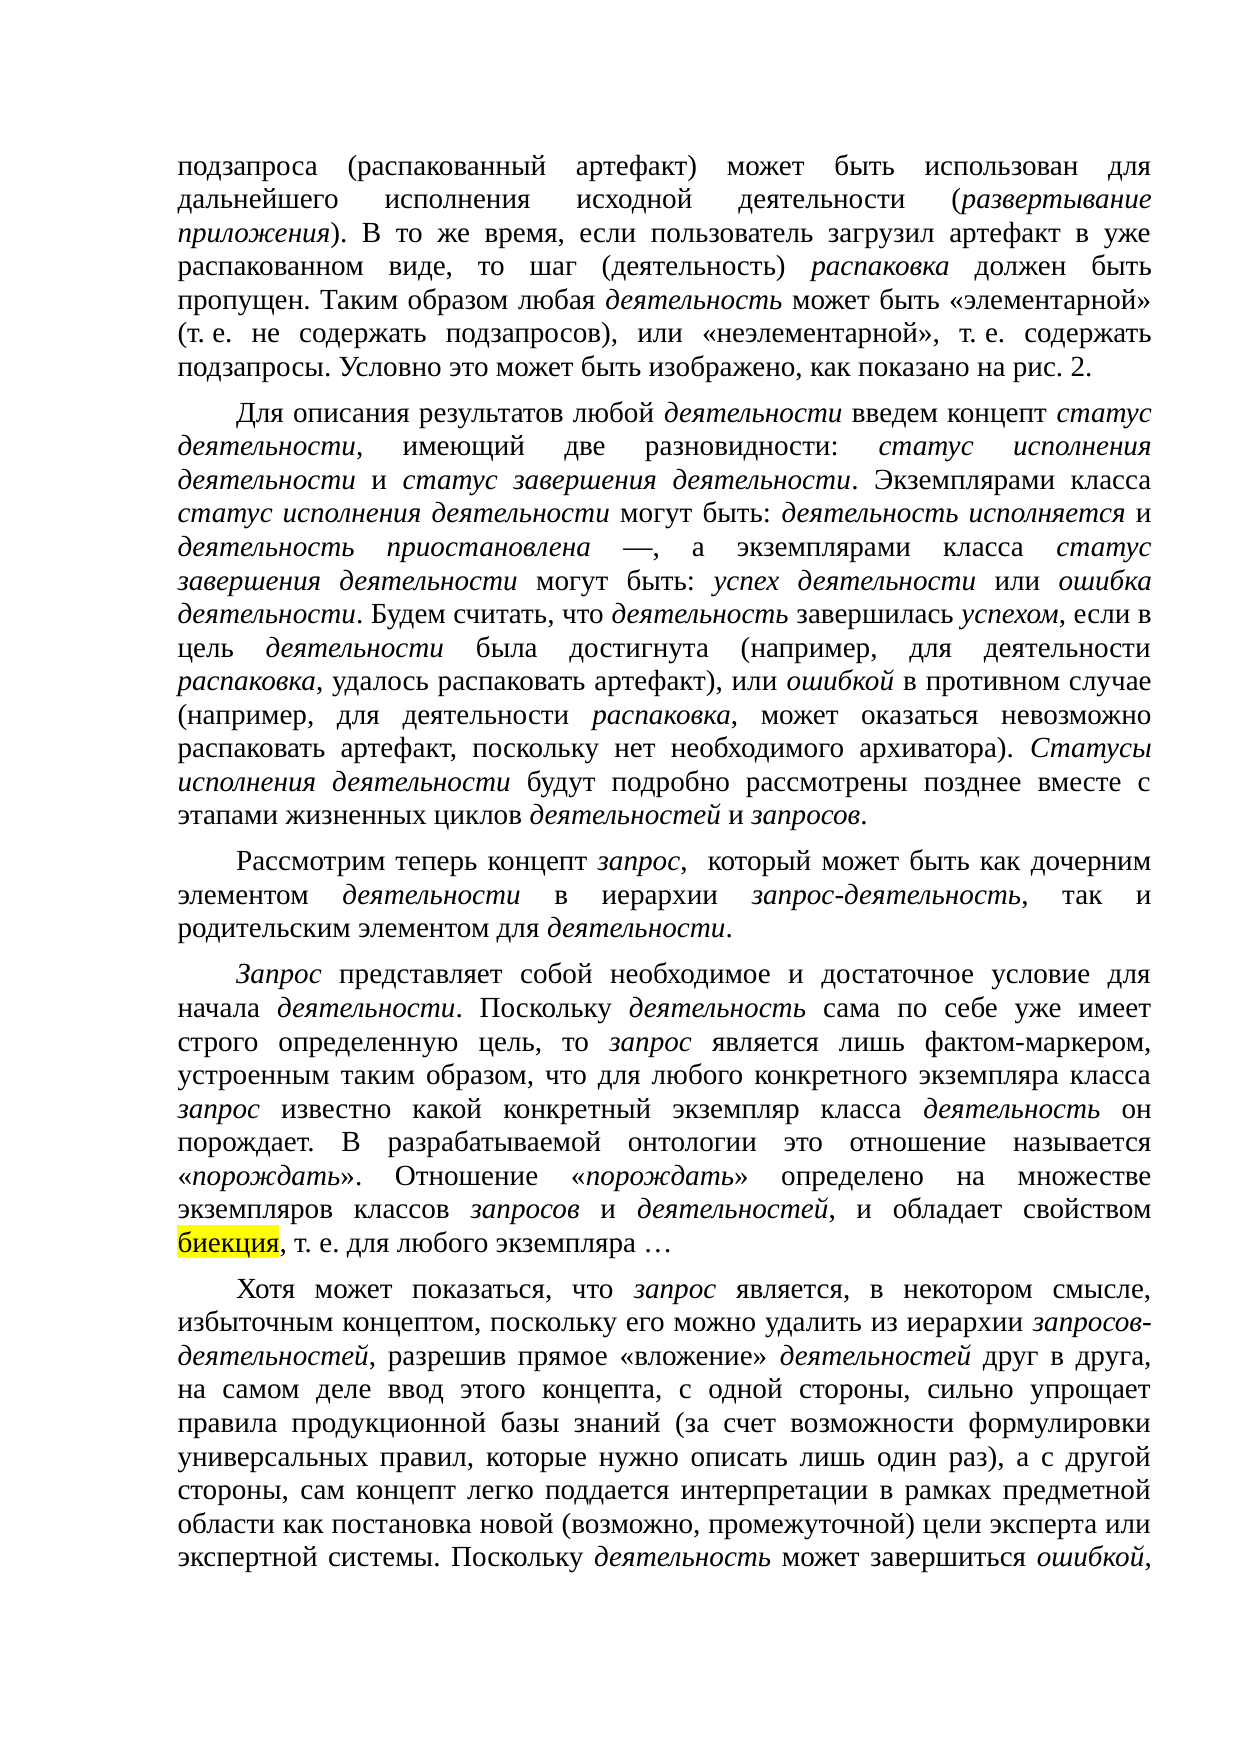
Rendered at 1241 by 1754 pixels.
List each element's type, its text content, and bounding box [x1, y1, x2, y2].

text Рассмотрим теперь концепт запрос, который может быть как дочерним элементом деятельности в иерархии запрос-деятельность, так и родительским элементом для деятельности. [177, 843, 1152, 944]
text Запрос представляет собой необходимое и достаточное условие для начала деятельности. Поскольку деятельность сама по себе уже имеет строго определенную цель, то запрос является лишь фактом-маркером, устроенным таким образом, что для любого конкретного экземпляра класса запрос известно какой конкретный экземпляр класса деятельность он порождает. В разрабатываемой онтологии это отношение называется «порождать». Отношение «порождать» определено на множестве экземпляров классов запросов и деятельностей, и обладает свойством биекция, т. е. для любого экземпляра … [177, 957, 1152, 1258]
text Для описания результатов любой деятельности введем концепт статус деятельности, имеющий две разновидности: статус исполнения деятельности и статус завершения деятельности. Экземплярами класса статус исполнения деятельности могут быть: деятельность исполняется и деятельность приостановлена —, а экземплярами класса статус завершения деятельности могут быть: успех деятельности или ошибка деятельности. Будем считать, что деятельность завершилась успехом, если в цель деятельности была достигнута (например, для деятельности распаковка, удалось распаковать артефакт), или ошибкой в противном случае (например, для деятельности распаковка, может оказаться невозможно распаковать артефакт, поскольку нет необходимого архиватора). Статусы исполнения деятельности будут подробно рассмотрены позднее вместе с этапами жизненных циклов деятельностей и запросов. [177, 395, 1152, 831]
text подзапроса (распакованный артефакт) может быть использован для дальнейшего исполнения исходной деятельности (развертывание приложения). В то же время, если пользователь загрузил артефакт в уже распакованном виде, то шаг (деятельность) распаковка должен быть пропущен. Таким образом любая деятельность может быть «элементарной» (т. е. не содержать подзапросов), или «неэлементарной», т. е. содержать подзапросы. Условно это может быть изображено, как показано на рис. 2. [177, 148, 1152, 382]
text Хотя может показаться, что запрос является, в некотором смысле, избыточным концептом, поскольку его можно удалить из иерархии запросов-деятельностей, разрешив прямое «вложение» деятельностей друг в друга, на самом деле ввод этого концепта, с одной стороны, сильно упрощает правила продукционной базы знаний (за счет возможности формулировки универсальных правил, которые нужно описать лишь один раз), а с другой стороны, сам концепт легко поддается интерпретации в рамках предметной области как постановка новой (возможно, промежуточной) цели эксперта или экспертной системы. Поскольку деятельность может завершиться ошибкой, [177, 1271, 1152, 1573]
